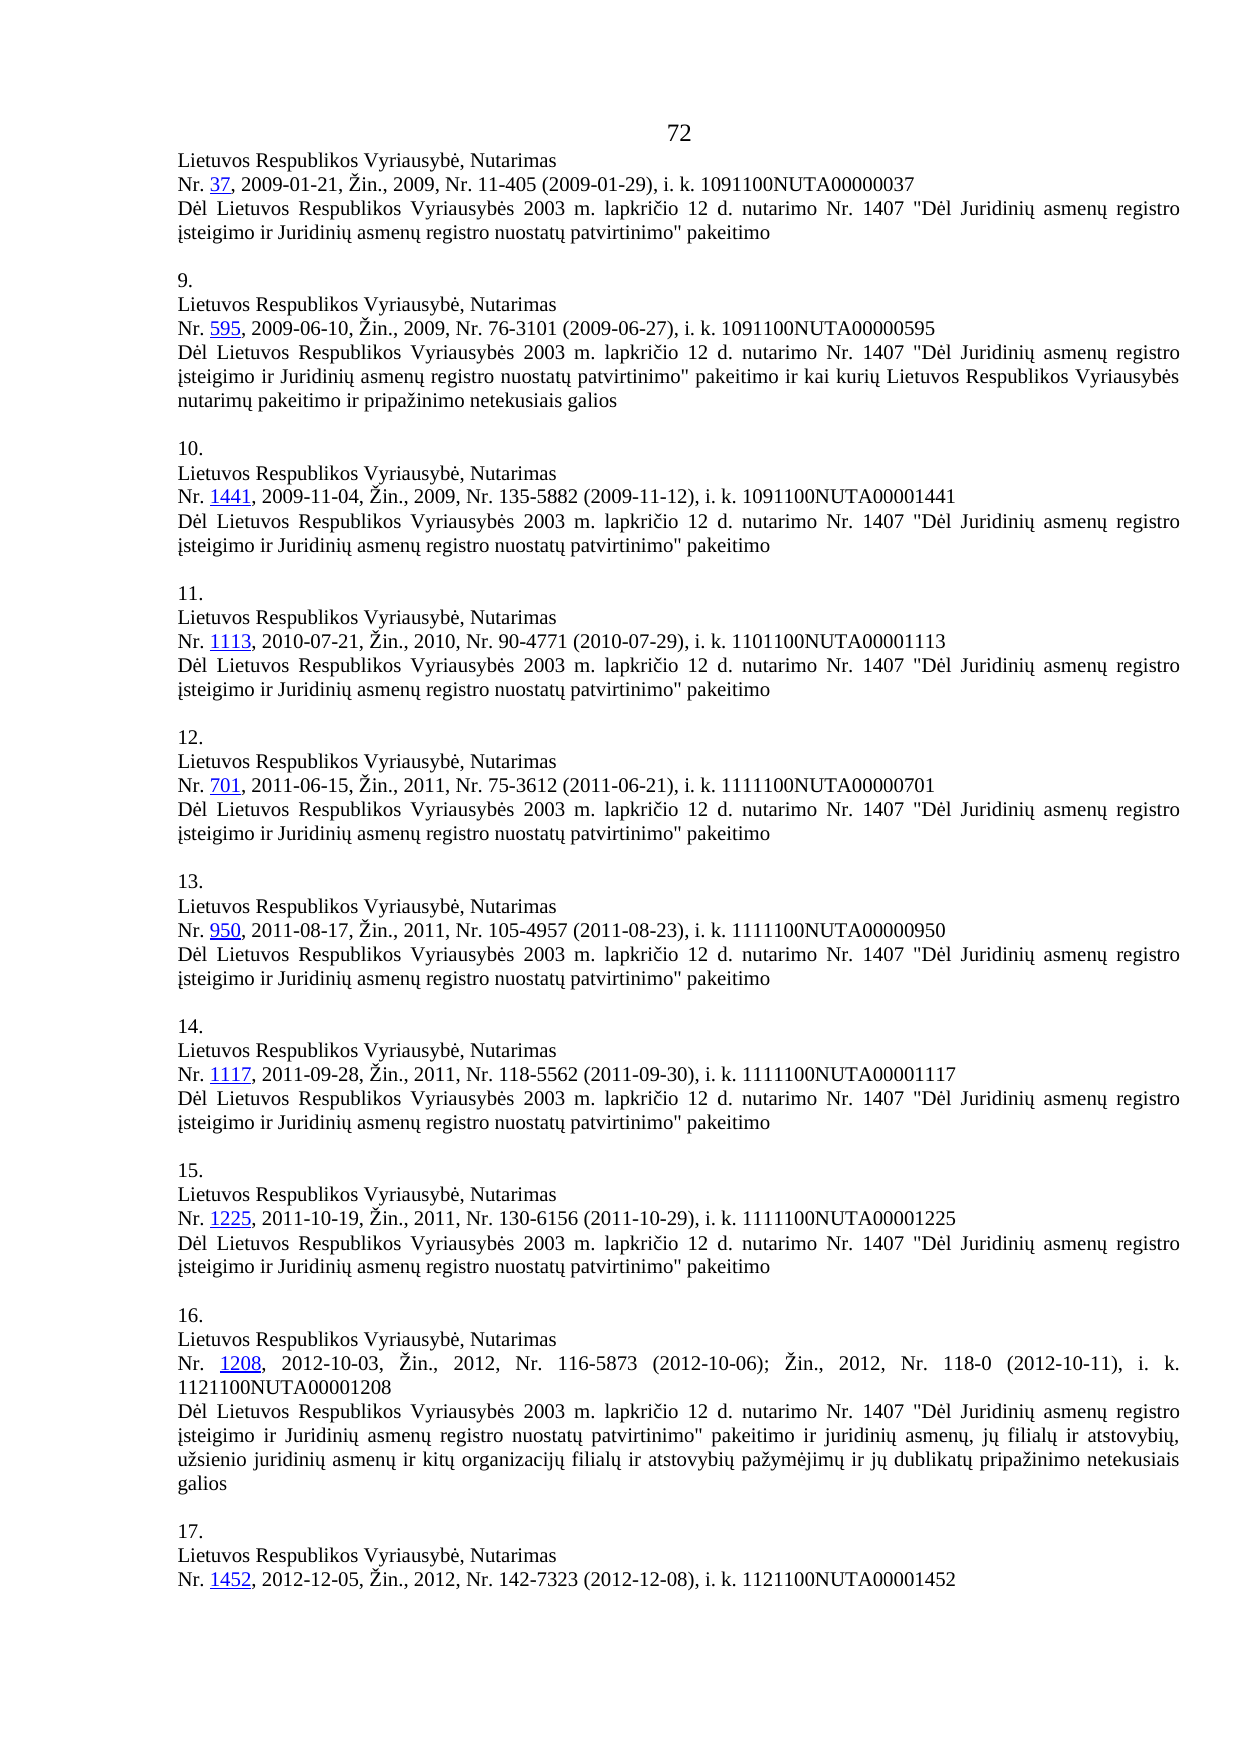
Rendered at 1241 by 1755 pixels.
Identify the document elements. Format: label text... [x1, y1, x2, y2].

text Dėl Lietuvos Respublikos Vyriausybės 2003 m. lapkričio 12 d. nutarimo Nr. 1407 "Dėl Juridinių asmenų registro įsteigimo ir Juridinių asmenų registro nuostatų patvirtinimo" pakeitimo [177, 942, 1181, 990]
text 14. [177, 1014, 1181, 1038]
text Dėl Lietuvos Respublikos Vyriausybės 2003 m. lapkričio 12 d. nutarimo Nr. 1407 "Dėl Juridinių asmenų registro įsteigimo ir Juridinių asmenų registro nuostatų patvirtinimo" pakeitimo [177, 797, 1181, 845]
text 17. [177, 1519, 1181, 1543]
text Dėl Lietuvos Respublikos Vyriausybės 2003 m. lapkričio 12 d. nutarimo Nr. 1407 "Dėl Juridinių asmenų registro įsteigimo ir Juridinių asmenų registro nuostatų patvirtinimo" pakeitimo [177, 196, 1181, 244]
text Lietuvos Respublikos Vyriausybė, Nutarimas [177, 1038, 1181, 1062]
text Dėl Lietuvos Respublikos Vyriausybės 2003 m. lapkričio 12 d. nutarimo Nr. 1407 "Dėl Juridinių asmenų registro įsteigimo ir Juridinių asmenų registro nuostatų patvirtinimo" pakeitimo [177, 508, 1181, 557]
text Nr. 1225, 2011-10-19, Žin., 2011, Nr. 130-6156 (2011-10-29), i. k. 1111100NUTA00001225 [177, 1206, 1181, 1230]
text Nr. 1208, 2012-10-03, Žin., 2012, Nr. 116-5873 (2012-10-06); Žin., 2012, Nr. 118-0 (2012-10-11), i. k. 1121100NUTA00001208 [177, 1351, 1181, 1399]
text Nr. 701, 2011-06-15, Žin., 2011, Nr. 75-3612 (2011-06-21), i. k. 1111100NUTA00000701 [177, 773, 1181, 797]
text Dėl Lietuvos Respublikos Vyriausybės 2003 m. lapkričio 12 d. nutarimo Nr. 1407 "Dėl Juridinių asmenų registro įsteigimo ir Juridinių asmenų registro nuostatų patvirtinimo" pakeitimo ir juridinių asmenų, jų filialų ir atstovybių, užsienio juridinių asmenų ir kitų organizacijų filialų ir atstovybių pažymėjimų ir jų dublikatų pripažinimo netekusiais galios [177, 1399, 1181, 1495]
text Nr. 37, 2009-01-21, Žin., 2009, Nr. 11-405 (2009-01-29), i. k. 1091100NUTA00000037 [177, 172, 1181, 196]
text Lietuvos Respublikos Vyriausybė, Nutarimas [177, 460, 1181, 484]
text Lietuvos Respublikos Vyriausybė, Nutarimas [177, 749, 1181, 773]
text Lietuvos Respublikos Vyriausybė, Nutarimas [177, 1327, 1181, 1351]
text Nr. 1113, 2010-07-21, Žin., 2010, Nr. 90-4771 (2010-07-29), i. k. 1101100NUTA00001113 [177, 629, 1181, 653]
text Dėl Lietuvos Respublikos Vyriausybės 2003 m. lapkričio 12 d. nutarimo Nr. 1407 "Dėl Juridinių asmenų registro įsteigimo ir Juridinių asmenų registro nuostatų patvirtinimo" pakeitimo [177, 1086, 1181, 1134]
text Nr. 595, 2009-06-10, Žin., 2009, Nr. 76-3101 (2009-06-27), i. k. 1091100NUTA00000595 [177, 316, 1181, 340]
text 11. [177, 581, 1181, 605]
text 9. [177, 268, 1181, 292]
text 13. [177, 869, 1181, 893]
text 15. [177, 1158, 1181, 1182]
text Lietuvos Respublikos Vyriausybė, Nutarimas [177, 148, 1181, 172]
text Dėl Lietuvos Respublikos Vyriausybės 2003 m. lapkričio 12 d. nutarimo Nr. 1407 "Dėl Juridinių asmenų registro įsteigimo ir Juridinių asmenų registro nuostatų patvirtinimo" pakeitimo [177, 1230, 1181, 1278]
text 10. [177, 436, 1181, 460]
text 12. [177, 725, 1181, 749]
text Dėl Lietuvos Respublikos Vyriausybės 2003 m. lapkričio 12 d. nutarimo Nr. 1407 "Dėl Juridinių asmenų registro įsteigimo ir Juridinių asmenų registro nuostatų patvirtinimo" pakeitimo [177, 653, 1181, 701]
text Nr. 950, 2011-08-17, Žin., 2011, Nr. 105-4957 (2011-08-23), i. k. 1111100NUTA00000950 [177, 918, 1181, 942]
text Lietuvos Respublikos Vyriausybė, Nutarimas [177, 1182, 1181, 1206]
text Lietuvos Respublikos Vyriausybė, Nutarimas [177, 292, 1181, 316]
text Dėl Lietuvos Respublikos Vyriausybės 2003 m. lapkričio 12 d. nutarimo Nr. 1407 "Dėl Juridinių asmenų registro įsteigimo ir Juridinių asmenų registro nuostatų patvirtinimo" pakeitimo ir kai kurių Lietuvos Respublikos Vyriausybės nutarimų pakeitimo ir pripažinimo netekusiais galios [177, 340, 1181, 412]
text Nr. 1441, 2009-11-04, Žin., 2009, Nr. 135-5882 (2009-11-12), i. k. 1091100NUTA00001441 [177, 484, 1181, 508]
text Lietuvos Respublikos Vyriausybė, Nutarimas [177, 1543, 1181, 1567]
text Nr. 1117, 2011-09-28, Žin., 2011, Nr. 118-5562 (2011-09-30), i. k. 1111100NUTA00001117 [177, 1062, 1181, 1086]
text Lietuvos Respublikos Vyriausybė, Nutarimas [177, 605, 1181, 629]
text 16. [177, 1303, 1181, 1327]
text Lietuvos Respublikos Vyriausybė, Nutarimas [177, 893, 1181, 918]
text Nr. 1452, 2012-12-05, Žin., 2012, Nr. 142-7323 (2012-12-08), i. k. 1121100NUTA00001452 [177, 1567, 1181, 1591]
